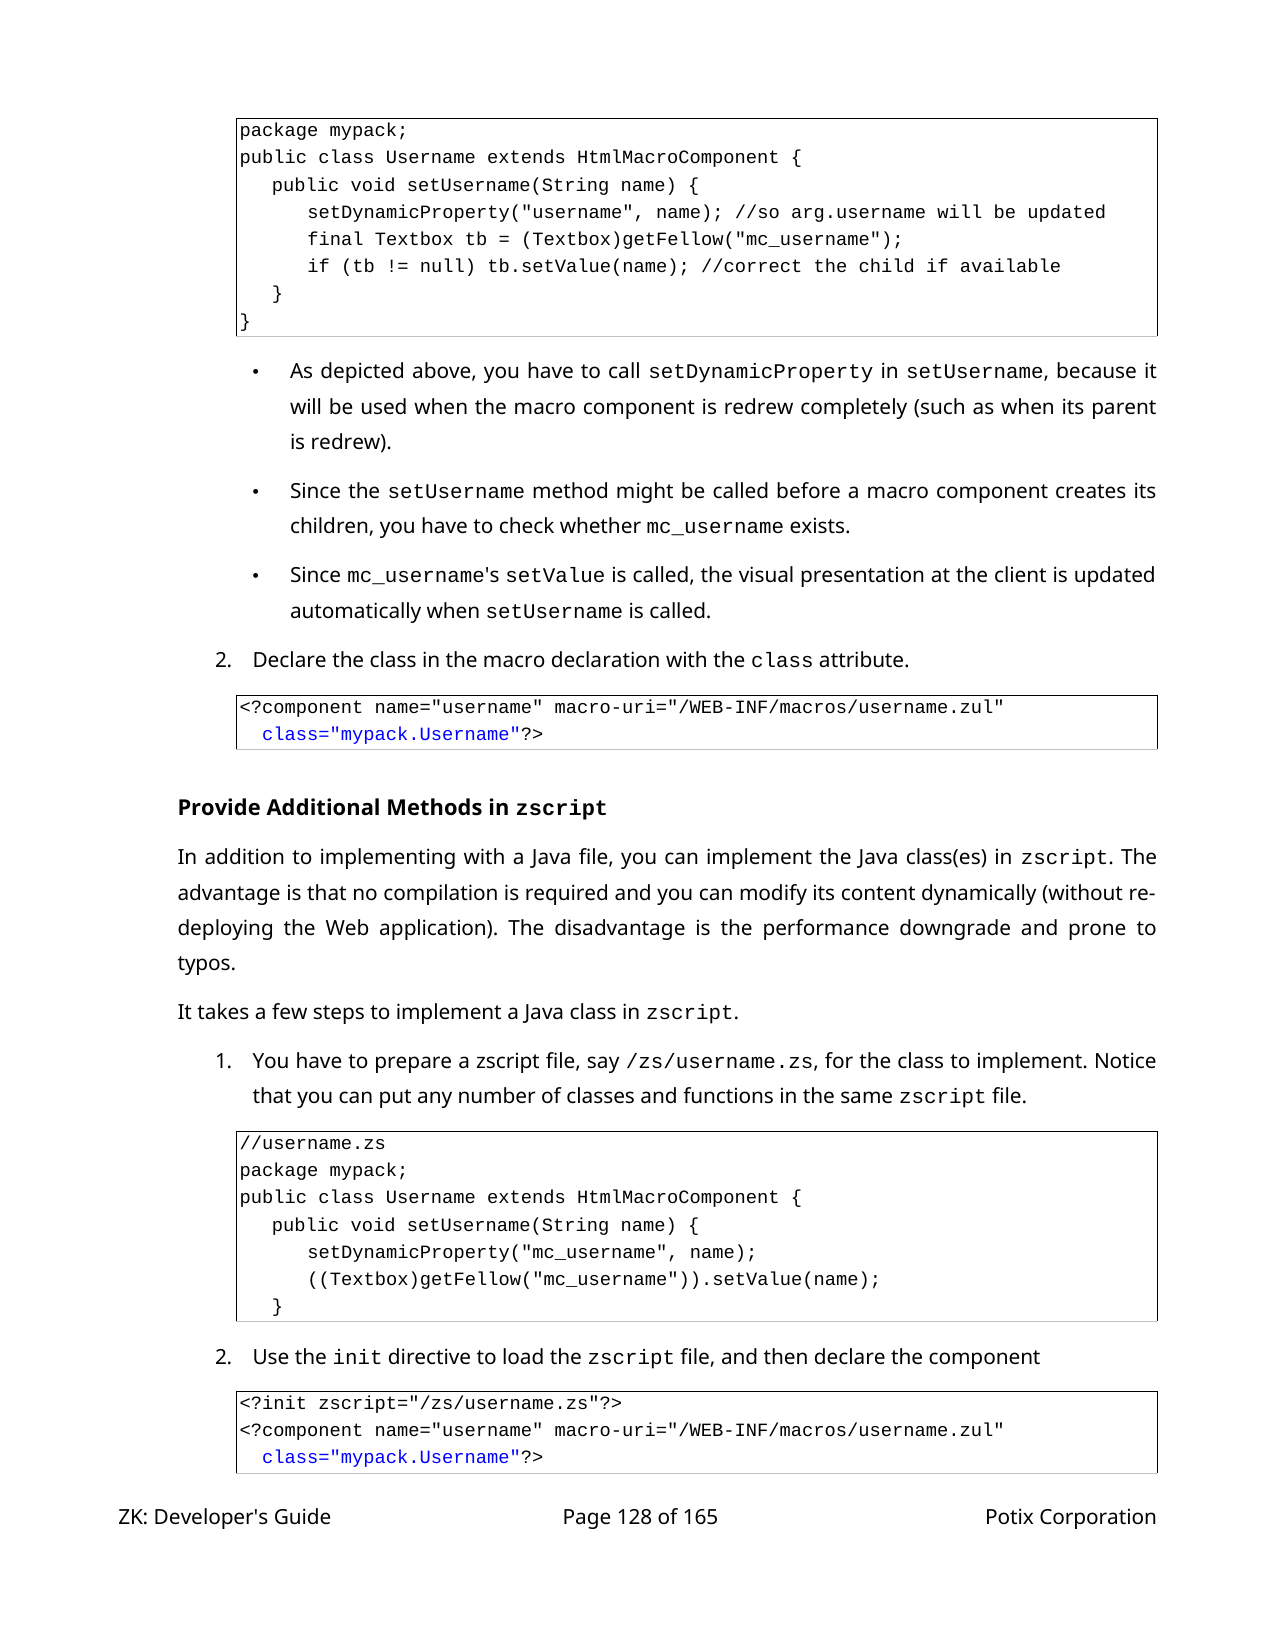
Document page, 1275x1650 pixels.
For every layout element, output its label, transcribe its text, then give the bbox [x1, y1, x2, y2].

list Declare the class in the macro declaration with the class attribute. [215, 645, 1157, 674]
text if (tb != null) tb.setValue(name); //correct the child if available [237, 254, 1157, 278]
text <?component name="username" macro-uri="/WEB-INF/macros/username.zul" [237, 696, 1157, 719]
text setDynamicProperty("mc_username", name); [237, 1239, 1157, 1264]
list Since the setUsername method might be called before a macro component creates its children, you have to check whether mc_username exists. [252, 476, 1157, 540]
text ((Textbox)getFellow("mc_username")).setValue(name); [237, 1267, 1157, 1291]
list You have to prepare a zscript file, say /zs/username.zs, for the class to implement. Notice that you can put any number of classes and functions in the same zscript file. [215, 1046, 1157, 1110]
text } [237, 1294, 1157, 1321]
list Since mc_username's setValue is called, the visual presentation at the client is updated automatically when setUsername is called. [252, 561, 1157, 625]
text package mypack; [237, 119, 1157, 142]
subtitle Provide Additional Methods in zscript [177, 791, 1157, 822]
text class="mypack.Username"?> [237, 1445, 1157, 1473]
text } [237, 281, 1157, 306]
text //username.zs [237, 1132, 1157, 1155]
text final Textbox tb = (Textbox)getFellow("mc_username"); [237, 227, 1157, 251]
text } [237, 308, 1157, 336]
text package mypack; [237, 1158, 1157, 1182]
text public class Username extends HtmlMacroComponent { [237, 145, 1157, 169]
text In addition to implementing with a Java file, you can implement the Java class(es) in zscript. The advantage is that no compilation is required and you can modify its content dynamically (without re-deploying the Web application). The disadvantage is the performance downgrade and prone to typos. [177, 842, 1157, 976]
text public void setUsername(String name) { [237, 172, 1157, 197]
text public void setUsername(String name) { [237, 1212, 1157, 1237]
text It takes a few steps to implement a Java class in zscript. [177, 997, 1157, 1026]
text class="mypack.Username"?> [237, 722, 1157, 749]
text <?init zscript="/zs/username.zs"?> [237, 1392, 1157, 1415]
list Use the init directive to load the zscript file, and then declare the component [215, 1342, 1157, 1370]
list As depicted above, you have to call setDynamicProperty in setUsername, because it will be used when the macro component is redrew completely (such as when its parent is redrew). [252, 356, 1157, 455]
text <?component name="username" macro-uri="/WEB-INF/macros/username.zul" [237, 1418, 1157, 1442]
text setDynamicProperty("username", name); //so arg.username will be updated [237, 200, 1157, 224]
text public class Username extends HtmlMacroComponent { [237, 1185, 1157, 1209]
